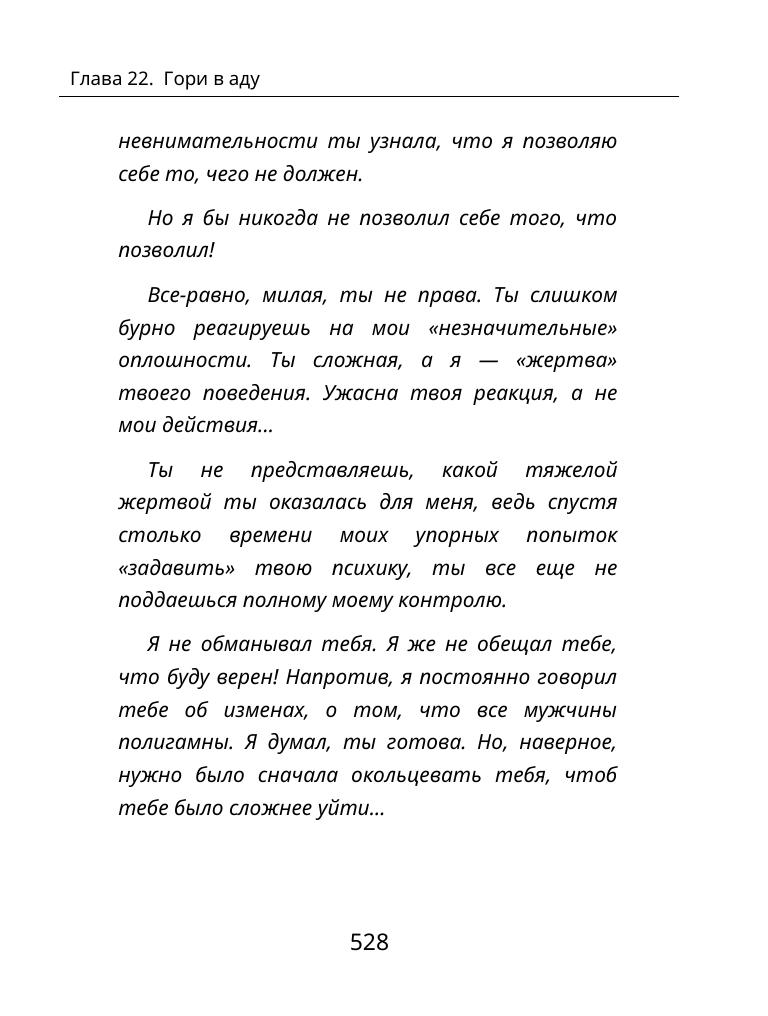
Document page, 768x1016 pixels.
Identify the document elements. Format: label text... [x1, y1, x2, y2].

text невнимательности ты узнала, что я позволяю себе то, чего не должен. [118, 126, 620, 187]
text Я не обманывал тебя. Я же не обещал тебе, что буду верен! Напротив, я постоянно говорил тебе об изменах, о том, что все мужчины полигамны. Я думал, ты готова. Но, наверное, нужно было сначала окольцевать тебя, чтоб тебе было сложнее уйти... [118, 629, 620, 821]
text Все-равно, милая, ты не права. Ты слишком бурно реагируешь на мои «незначительные» оплошности. Ты сложная, а я — «жертва» твоего поведения. Ужасна твоя реакция, а не мои действия... [118, 280, 620, 439]
text Но я бы никогда не позволил себе того, что позволил! [118, 203, 620, 264]
text Ты не представляешь, какой тяжелой жертвой ты оказалась для меня, ведь спустя столько времени моих упорных попыток «задавить» твою психику, ты все еще не поддаешься полному моему контролю. [118, 455, 620, 614]
